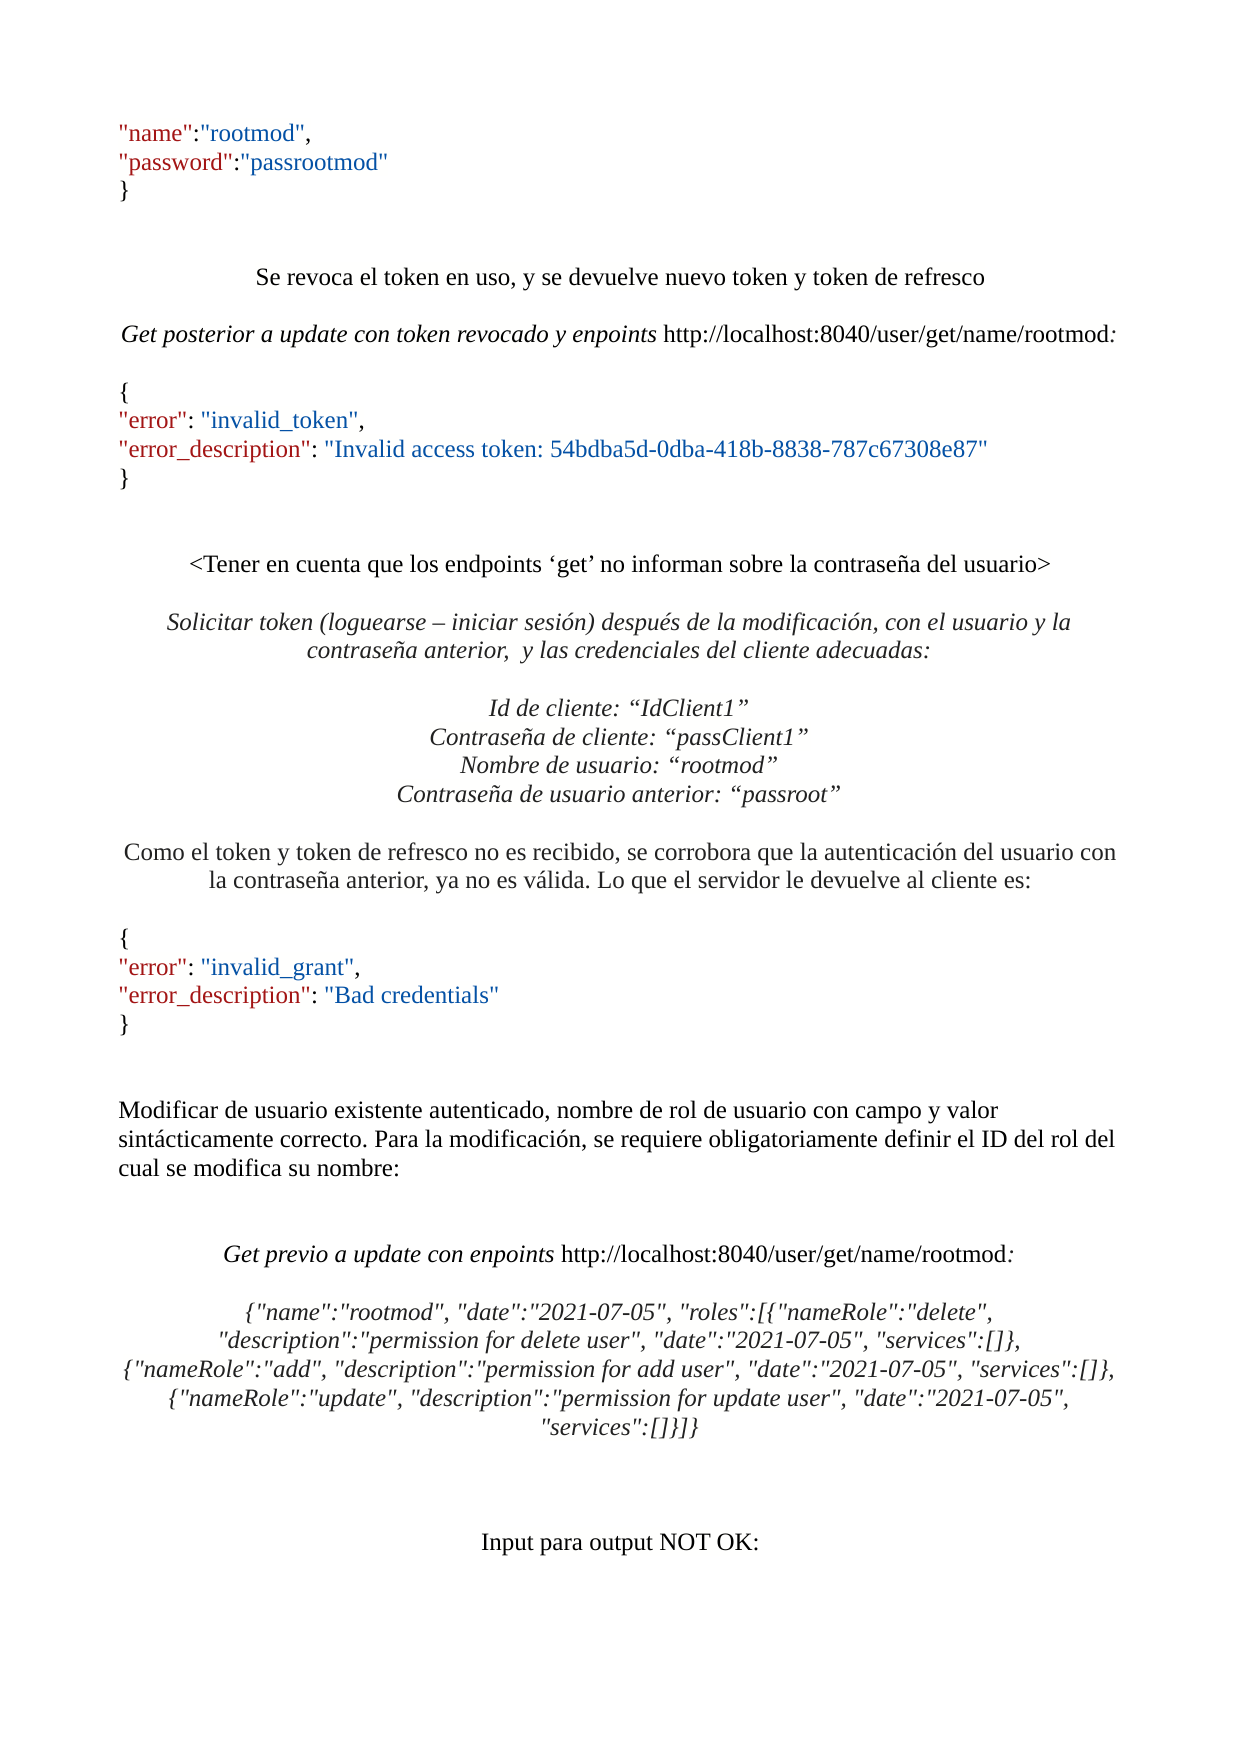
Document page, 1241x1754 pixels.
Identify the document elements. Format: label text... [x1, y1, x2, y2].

text "error": "invalid_grant", [118, 952, 1122, 981]
text Contraseña de usuario anterior: “passroot” [118, 779, 1122, 808]
text Se revoca el token en uso, y se devuelve nuevo token y token de refresco [118, 262, 1122, 291]
text } [118, 463, 1122, 492]
text } [118, 176, 1122, 204]
text Solicitar token (loguearse – iniciar sesión) después de la modificación, con el usuario y la contraseña anterior, y las credenciales del cliente adecuadas: [118, 607, 1122, 664]
text <Tener en cuenta que los endpoints ‘get’ no informan sobre la contraseña del usuario> [118, 549, 1122, 578]
text Contraseña de cliente: “passClient1” [118, 722, 1122, 751]
text "error_description": "Bad credentials" [118, 981, 1122, 1009]
text "error_description": "Invalid access token: 54bdba5d-0dba-418b-8838-787c67308e87" [118, 434, 1122, 463]
text Get previo a update con enpoints http://localhost:8040/user/get/name/rootmod: [118, 1239, 1122, 1268]
text "name":"rootmod", [118, 118, 1122, 147]
text { [118, 923, 1122, 952]
text } [118, 1009, 1122, 1038]
text Como el token y token de refresco no es recibido, se corrobora que la autenticación del usuario con la contraseña anterior, ya no es válida. Lo que el servidor le devuelve al cliente es: [118, 837, 1122, 894]
text Input para output NOT OK: [118, 1527, 1122, 1556]
text Nombre de usuario: “rootmod” [118, 751, 1122, 779]
text "error": "invalid_token", [118, 406, 1122, 434]
text "password":"passrootmod" [118, 147, 1122, 176]
text {"name":"rootmod", "date":"2021-07-05", "roles":[{"nameRole":"delete", "description":"permission for delete user", "date":"2021-07-05", "services":[]}, {"nameRole":"add", "description":"permission for add user", "date":"2021-07-05", "services":[]}, {"nameRole":"update", "description":"permission for update user", "date":"2021-07-05", "services":[]}]} [118, 1297, 1122, 1441]
text Id de cliente: “IdClient1” [118, 693, 1122, 722]
text { [118, 377, 1122, 406]
text Modificar de usuario existente autenticado, nombre de rol de usuario con campo y valor sintácticamente correcto. Para la modificación, se requiere obligatoriamente definir el ID del rol del cual se modifica su nombre: [118, 1096, 1122, 1182]
text Get posterior a update con token revocado y enpoints http://localhost:8040/user/get/name/rootmod: [118, 319, 1122, 348]
